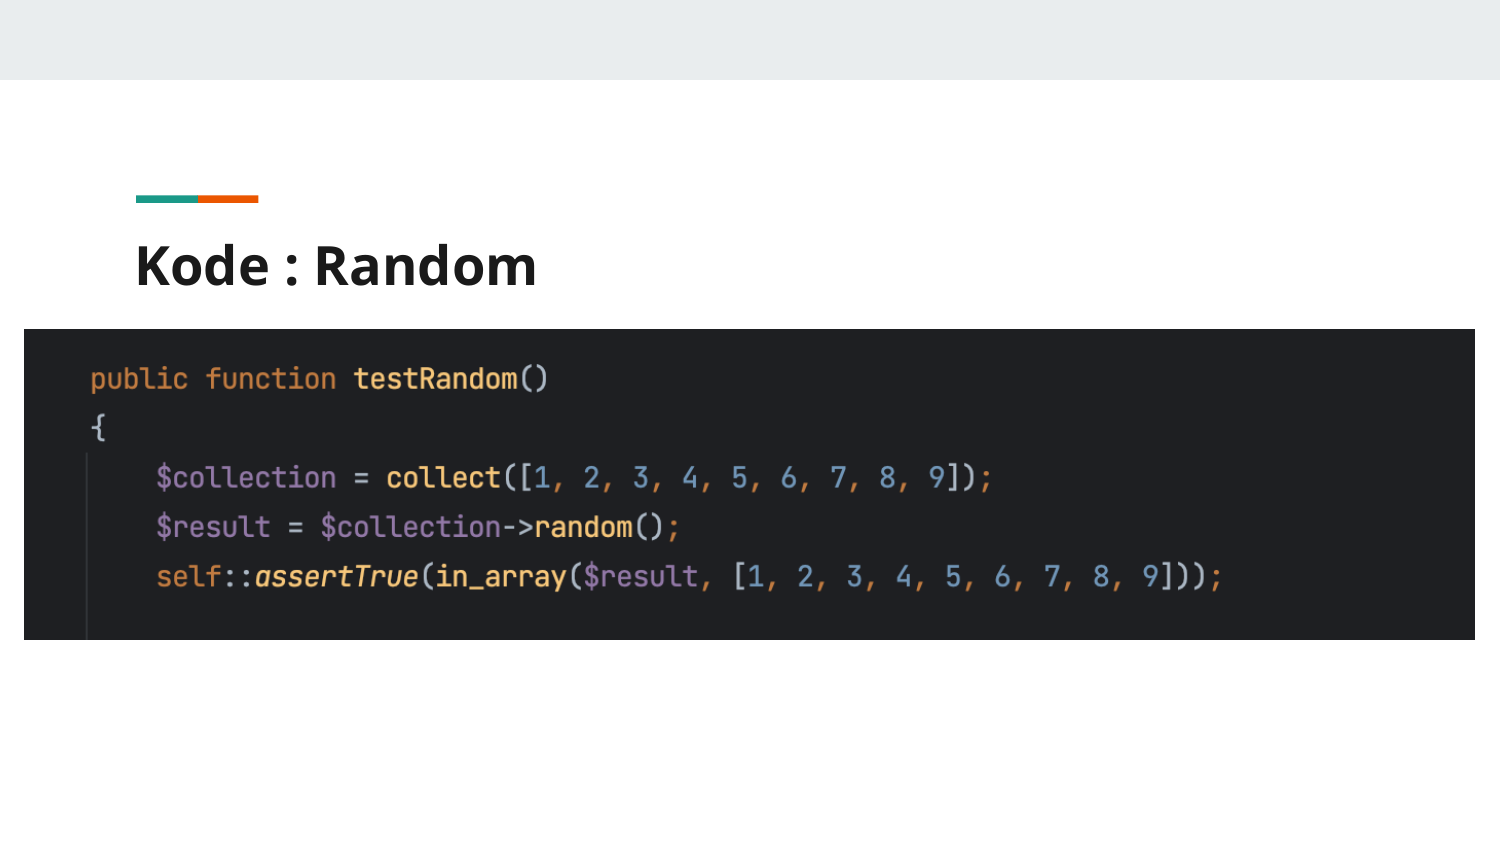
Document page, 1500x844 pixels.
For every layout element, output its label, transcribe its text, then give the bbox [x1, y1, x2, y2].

title Kode : Random [119, 216, 1381, 305]
picture [24, 329, 1475, 640]
